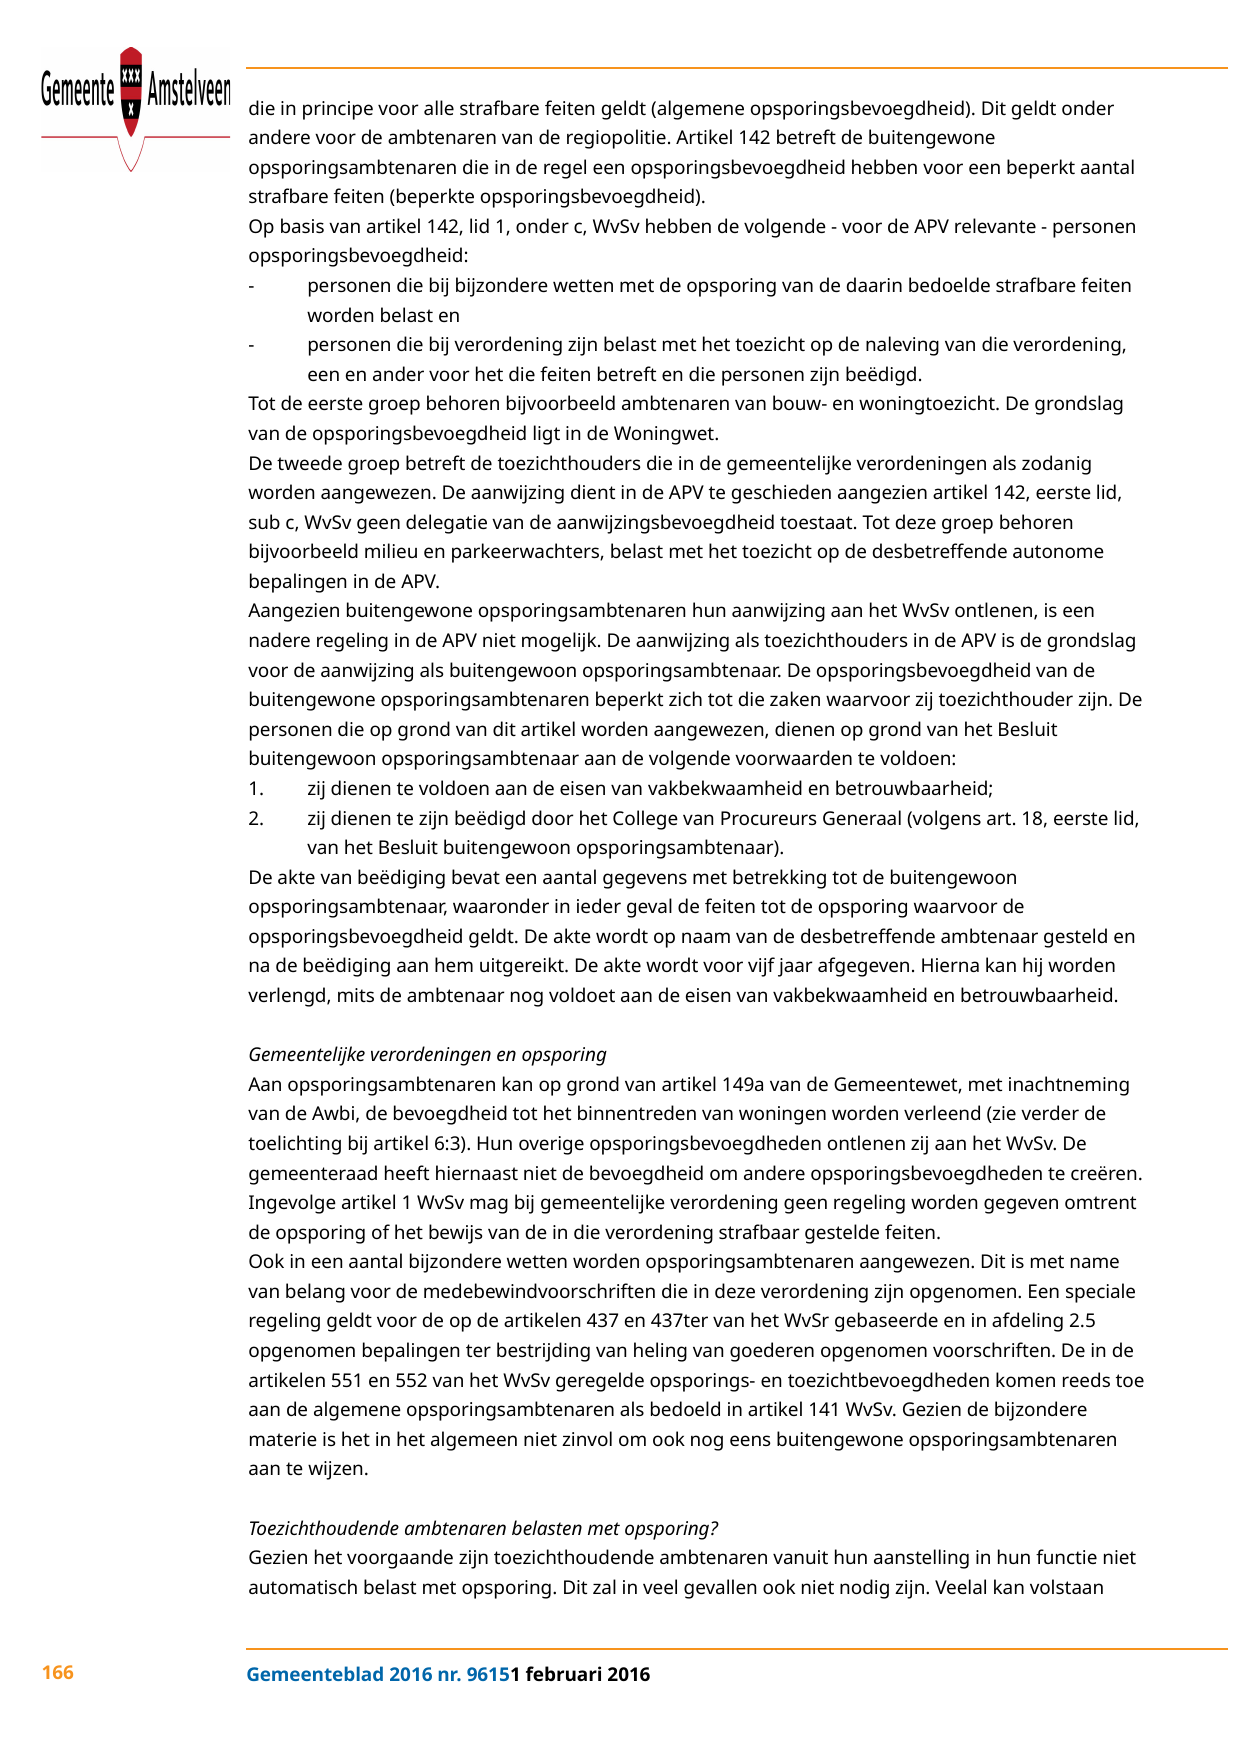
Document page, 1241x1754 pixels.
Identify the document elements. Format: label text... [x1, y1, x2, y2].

text Ook in een aantal bijzondere wetten worden opsporingsambtenaren aangewezen. Dit is met name van belang voor de medebewindvoorschriften die in deze verordening zijn opgenomen. Een speciale regeling geldt voor de op de artikelen 437 en 437ter van het WvSr gebaseerde en in afdeling 2.5 opgenomen bepalingen ter bestrijding van heling van goederen opgenomen voorschriften. De in de artikelen 551 en 552 van het WvSv geregelde opsporings- en toezichtbevoegdheden komen reeds toe aan de algemene opsporingsambtenaren als bedoeld in artikel 141 WvSv. Gezien de bijzondere materie is het in het algemeen niet zinvol om ook nog eens buitengewone opsporingsambtenaren aan te wijzen. [248, 1248, 1152, 1481]
text Op basis van artikel 142, lid 1, onder c, WvSv hebben de volgende - voor de APV relevante - personen opsporingsbevoegdheid: [248, 213, 1152, 268]
list personen die bij verordening zijn belast met het toezicht op de naleving van die verordening, een en ander voor het die feiten betreft en die personen zijn beëdigd. [248, 331, 1152, 387]
list personen die bij bijzondere wetten met de opsporing van de daarin bedoelde strafbare feiten worden belast en [248, 272, 1152, 328]
text Tot de eerste groep behoren bijvoorbeeld ambtenaren van bouw- en woningtoezicht. De grondslag van de opsporingsbevoegdheid ligt in de Woningwet. [248, 391, 1152, 446]
text Aangezien buitengewone opsporingsambtenaren hun aanwijzing aan het WvSv ontlenen, is een nadere regeling in de APV niet mogelijk. De aanwijzing als toezichthouders in de APV is de grondslag voor de aanwijzing als buitengewoon opsporingsambtenaar. De opsporingsbevoegdheid van de buitengewone opsporingsambtenaren beperkt zich tot die zaken waarvoor zij toezichthouder zijn. De personen die op grond van dit artikel worden aangewezen, dienen op grond van het Besluit buitengewoon opsporingsambtenaar aan de volgende voorwaarden te voldoen: [248, 598, 1152, 771]
picture [41, 47, 231, 172]
text die in principe voor alle strafbare feiten geldt (algemene opsporingsbevoegdheid). Dit geldt onder andere voor de ambtenaren van de regiopolitie. Artikel 142 betreft de buitengewone opsporingsambtenaren die in de regel een opsporingsbevoegdheid hebben voor een beperkt aantal strafbare feiten (beperkte opsporingsbevoegdheid). [248, 95, 1152, 209]
text Gemeentelijke verordeningen en opsporing [248, 1041, 1152, 1067]
text Gezien het voorgaande zijn toezichthoudende ambtenaren vanuit hun aanstelling in hun functie niet automatisch belast met opsporing. Dit zal in veel gevallen ook niet nodig zijn. Veelal kan volstaan [248, 1544, 1152, 1600]
list zij dienen te zijn beëdigd door het College van Procureurs Generaal (volgens art. 18, eerste lid, van het Besluit buitengewoon opsporingsambtenaar). [248, 805, 1152, 860]
list zij dienen te voldoen aan de eisen van vakbekwaamheid en betrouwbaarheid; [248, 775, 1152, 801]
text Aan opsporingsambtenaren kan op grond van artikel 149a van de Gemeentewet, met inachtneming van de Awbi, de bevoegdheid tot het binnentreden van woningen worden verleend (zie verder de toelichting bij artikel 6:3). Hun overige opsporingsbevoegdheden ontlenen zij aan het WvSv. De gemeenteraad heeft hiernaast niet de bevoegdheid om andere opsporingsbevoegdheden te creëren. Ingevolge artikel 1 WvSv mag bij gemeentelijke verordening geen regeling worden gegeven omtrent de opsporing of het bewijs van de in die verordening strafbaar gestelde feiten. [248, 1071, 1152, 1245]
text De akte van beëdiging bevat een aantal gegevens met betrekking tot de buitengewoon opsporingsambtenaar, waaronder in ieder geval de feiten tot de opsporing waarvoor de opsporingsbevoegdheid geldt. De akte wordt op naam van de desbetreffende ambtenaar gesteld en na de beëdiging aan hem uitgereikt. De akte wordt voor vijf jaar afgegeven. Hierna kan hij worden verlengd, mits de ambtenaar nog voldoet aan de eisen van vakbekwaamheid en betrouwbaarheid. [248, 864, 1152, 1008]
text Toezichthoudende ambtenaren belasten met opsporing? [248, 1515, 1152, 1541]
text De tweede groep betreft de toezichthouders die in de gemeentelijke verordeningen als zodanig worden aangewezen. De aanwijzing dient in de APV te geschieden aangezien artikel 142, eerste lid, sub c, WvSv geen delegatie van de aanwijzingsbevoegdheid toestaat. Tot deze groep behoren bijvoorbeeld milieu en parkeerwachters, belast met het toezicht op de desbetreffende autonome bepalingen in de APV. [248, 450, 1152, 594]
